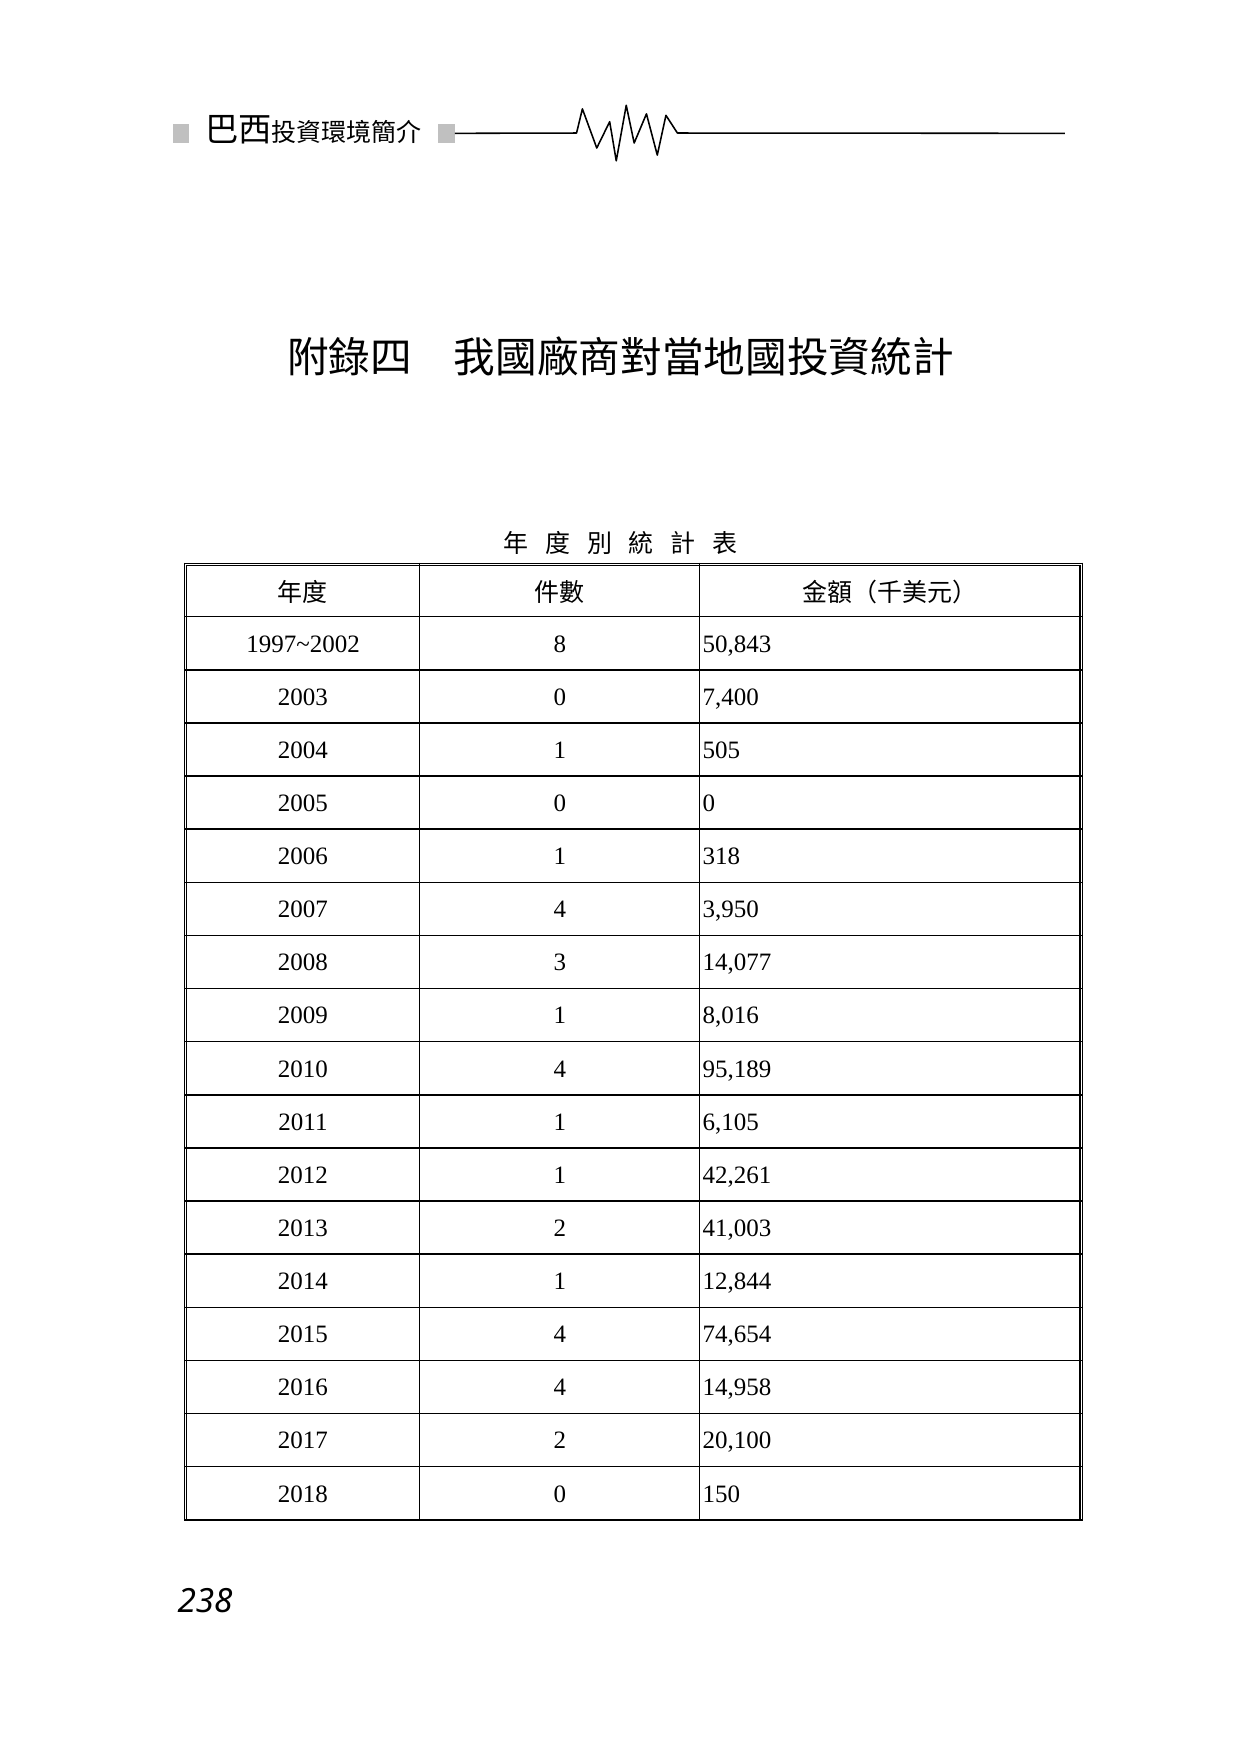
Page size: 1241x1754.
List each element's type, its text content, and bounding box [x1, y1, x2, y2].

table_cell 4 [420, 1361, 699, 1413]
table_cell 2011 [187, 1096, 419, 1147]
table_header 件數 [420, 566, 699, 616]
table_cell 2014 [187, 1255, 419, 1306]
table_cell 2008 [187, 936, 419, 988]
table_cell 4 [420, 883, 699, 934]
table_header 金額（千美元） [700, 566, 1079, 616]
table_cell 2012 [187, 1149, 419, 1200]
table_cell 12,844 [700, 1255, 1079, 1306]
table_cell 2013 [187, 1202, 419, 1253]
table_cell 2004 [187, 724, 419, 775]
table_cell 3,950 [700, 883, 1079, 934]
table_cell 2006 [187, 830, 419, 881]
table_cell 2016 [187, 1361, 419, 1413]
table_cell 50,843 [700, 617, 1079, 669]
table_cell 6,105 [700, 1096, 1079, 1147]
text 附錄四 我國廠商對當地國投資統計 [183, 313, 1058, 375]
table_cell 150 [700, 1467, 1079, 1519]
table_header 年度 [187, 566, 419, 616]
table_cell 2 [420, 1202, 699, 1253]
table_cell 0 [420, 671, 699, 722]
table_cell 2005 [187, 777, 419, 828]
table_cell 7,400 [700, 671, 1079, 722]
table_cell 2017 [187, 1414, 419, 1466]
table_cell 2018 [187, 1467, 419, 1519]
table_cell 0 [700, 777, 1079, 828]
table_cell 505 [700, 724, 1079, 775]
table_cell 14,077 [700, 936, 1079, 988]
table_cell 42,261 [700, 1149, 1079, 1200]
table_cell 1 [420, 830, 699, 881]
table_cell 1 [420, 1255, 699, 1306]
table_cell 4 [420, 1308, 699, 1359]
table_cell 0 [420, 1467, 699, 1519]
table_cell 14,958 [700, 1361, 1079, 1413]
table_cell 2 [420, 1414, 699, 1466]
table_cell 74,654 [700, 1308, 1079, 1359]
table_cell 1 [420, 989, 699, 1041]
table_cell 1 [420, 724, 699, 775]
table_cell 2007 [187, 883, 419, 934]
table_cell 2015 [187, 1308, 419, 1359]
table_cell 8,016 [700, 989, 1079, 1041]
table_cell 1 [420, 1149, 699, 1200]
table_cell 1 [420, 1096, 699, 1147]
table_cell 20,100 [700, 1414, 1079, 1466]
table_cell 95,189 [700, 1042, 1079, 1094]
table_cell 4 [420, 1042, 699, 1094]
table_cell 8 [420, 617, 699, 669]
table_cell 2003 [187, 671, 419, 722]
table_cell 2010 [187, 1042, 419, 1094]
table_cell 1997~2002 [187, 617, 419, 669]
table_cell 3 [420, 936, 699, 988]
text 年度別統計表 [183, 500, 1058, 563]
table_cell 41,003 [700, 1202, 1079, 1253]
table_cell 0 [420, 777, 699, 828]
table_cell 318 [700, 830, 1079, 881]
table_cell 2009 [187, 989, 419, 1041]
